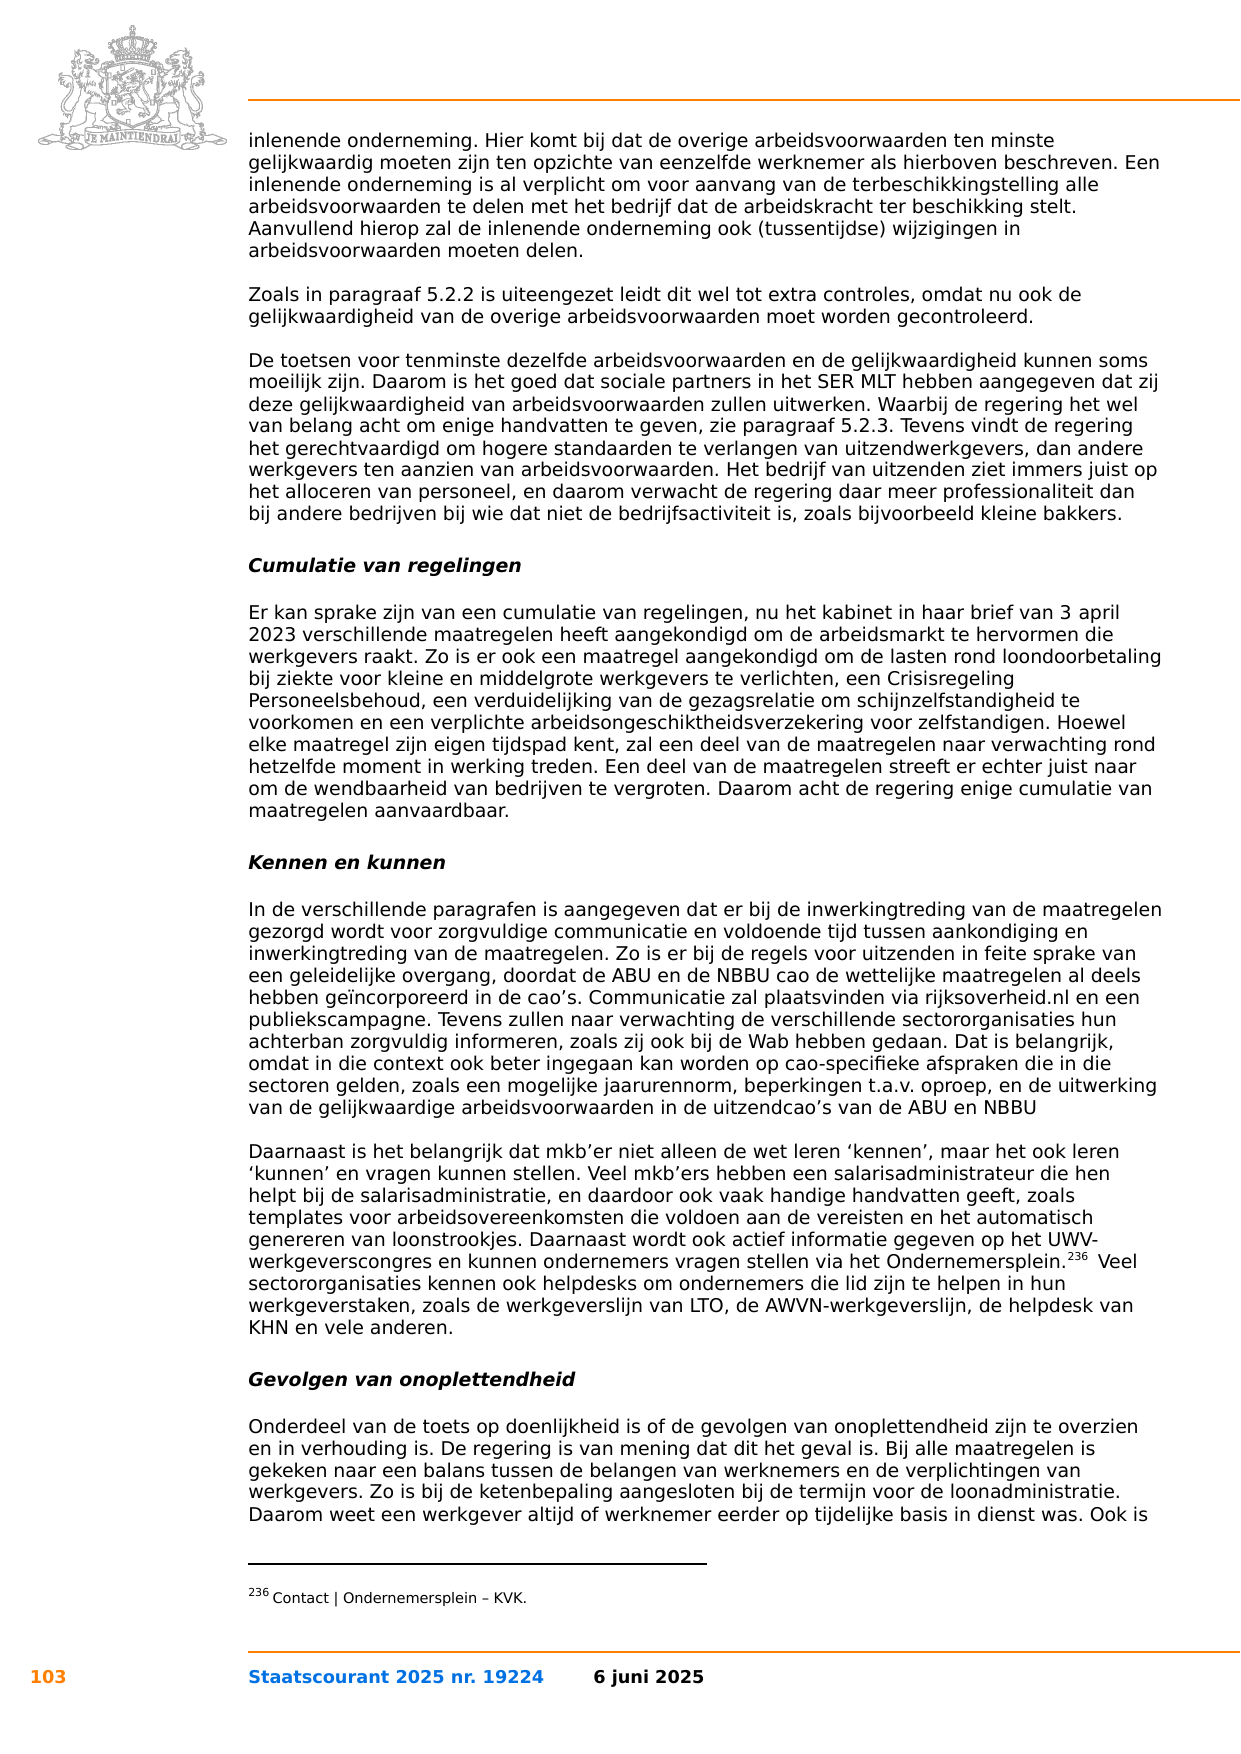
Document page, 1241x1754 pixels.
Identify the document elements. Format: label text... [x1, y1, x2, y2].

text Er kan sprake zijn van een cumulatie van regelingen, nu het kabinet in haar brief van 3 april 2023 verschillende maatregelen heeft aangekondigd om de arbeidsmarkt te hervormen die werkgevers raakt. Zo is er ook een maatregel aangekondigd om de lasten rond loondoorbetaling bij ziekte voor kleine en middelgrote werkgevers te verlichten, een Crisisregeling Personeelsbehoud, een verduidelijking van de gezagsrelatie om schijnzelfstandigheid te voorkomen en een verplichte arbeidsongeschiktheidsverzekering voor zelfstandigen. Hoewel elke maatregel zijn eigen tijdspad kent, zal een deel van de maatregelen naar verwachting rond hetzelfde moment in werking treden. Een deel van de maatregelen streeft er echter juist naar om de wendbaarheid van bedrijven te vergroten. Daarom acht de regering enige cumulatie van maatregelen aanvaardbaar. [248, 602, 1163, 822]
text Daarnaast is het belangrijk dat mkb’er niet alleen de wet leren ‘kennen’, maar het ook leren ‘kunnen’ en vragen kunnen stellen. Veel mkb’ers hebben een salarisadministrateur die hen helpt bij de salarisadministratie, en daardoor ook vaak handige handvatten geeft, zoals templates voor arbeidsovereenkomsten die voldoen aan de vereisten en het automatisch genereren van loonstrookjes. Daarnaast wordt ook actief informatie gegeven op het UWV-werkgeverscongres en kunnen ondernemers vragen stellen via het Ondernemersplein. Veel sectororganisaties kennen ook helpdesks om ondernemers die lid zijn te helpen in hun werkgeverstaken, zoals de werkgeverslijn van LTO, de AWVN-werkgeverslijn, de helpdesk van KHN en vele anderen. [248, 1141, 1163, 1338]
text Onderdeel van de toets op doenlijkheid is of de gevolgen van onoplettendheid zijn te overzien en in verhouding is. De regering is van mening dat dit het geval is. Bij alle maatregelen is gekeken naar een balans tussen de belangen van werknemers en de verplichtingen van werkgevers. Zo is bij de ketenbepaling aangesloten bij de termijn voor de loonadministratie. Daarom weet een werkgever altijd of werknemer eerder op tijdelijke basis in dienst was. Ook is [248, 1416, 1163, 1525]
text Zoals in paragraaf 5.2.2 is uiteengezet leidt dit wel tot extra controles, omdat nu ook de gelijkwaardigheid van de overige arbeidsvoorwaarden moet worden gecontroleerd. [248, 284, 1163, 328]
text In de verschillende paragrafen is aangegeven dat er bij de inwerkingtreding van de maatregelen gezorgd wordt voor zorgvuldige communicatie en voldoende tijd tussen aankondiging en inwerkingtreding van de maatregelen. Zo is er bij de regels voor uitzenden in feite sprake van een geleidelijke overgang, doordat de ABU en de NBBU cao de wettelijke maatregelen al deels hebben geïncorporeerd in de cao’s. Communicatie zal plaatsvinden via rijksoverheid.nl en een publiekscampagne. Tevens zullen naar verwachting de verschillende sectororganisaties hun achterban zorgvuldig informeren, zoals zij ook bij de Wab hebben gedaan. Dat is belangrijk, omdat in die context ook beter ingegaan kan worden op cao-specifieke afspraken die in die sectoren gelden, zoals een mogelijke jaarurennorm, beperkingen t.a.v. oproep, en de uitwerking van de gelijkwaardige arbeidsvoorwaarden in de uitzendcao’s van de ABU en NBBU [248, 899, 1163, 1119]
text inlenende onderneming. Hier komt bij dat de overige arbeidsvoorwaarden ten minste gelijkwaardig moeten zijn ten opzichte van eenzelfde werknemer als hierboven beschreven. Een inlenende onderneming is al verplicht om voor aanvang van de terbeschikkingstelling alle arbeidsvoorwaarden te delen met het bedrijf dat de arbeidskracht ter beschikking stelt. Aanvullend hierop zal de inlenende onderneming ook (tussentijdse) wijzigingen in arbeidsvoorwaarden moeten delen. [248, 130, 1163, 262]
picture [38, 25, 227, 150]
subtitle Cumulatie van regelingen [248, 555, 1163, 577]
text De toetsen voor tenminste dezelfde arbeidsvoorwaarden en de gelijkwaardigheid kunnen soms moeilijk zijn. Daarom is het goed dat sociale partners in het SER MLT hebben aangegeven dat zij deze gelijkwaardigheid van arbeidsvoorwaarden zullen uitwerken. Waarbij de regering het wel van belang acht om enige handvatten te geven, zie paragraaf 5.2.3. Tevens vindt de regering het gerechtvaardigd om hogere standaarden te verlangen van uitzendwerkgevers, dan andere werkgevers ten aanzien van arbeidsvoorwaarden. Het bedrijf van uitzenden ziet immers juist op het alloceren van personeel, en daarom verwacht de regering daar meer professionaliteit dan bij andere bedrijven bij wie dat niet de bedrijfsactiviteit is, zoals bijvoorbeeld kleine bakkers. [248, 349, 1163, 525]
text Contact | Ondernemersplein – KVK. [248, 1586, 1163, 1608]
subtitle Kennen en kunnen [248, 852, 1163, 874]
subtitle Gevolgen van onoplettendheid [248, 1368, 1163, 1391]
